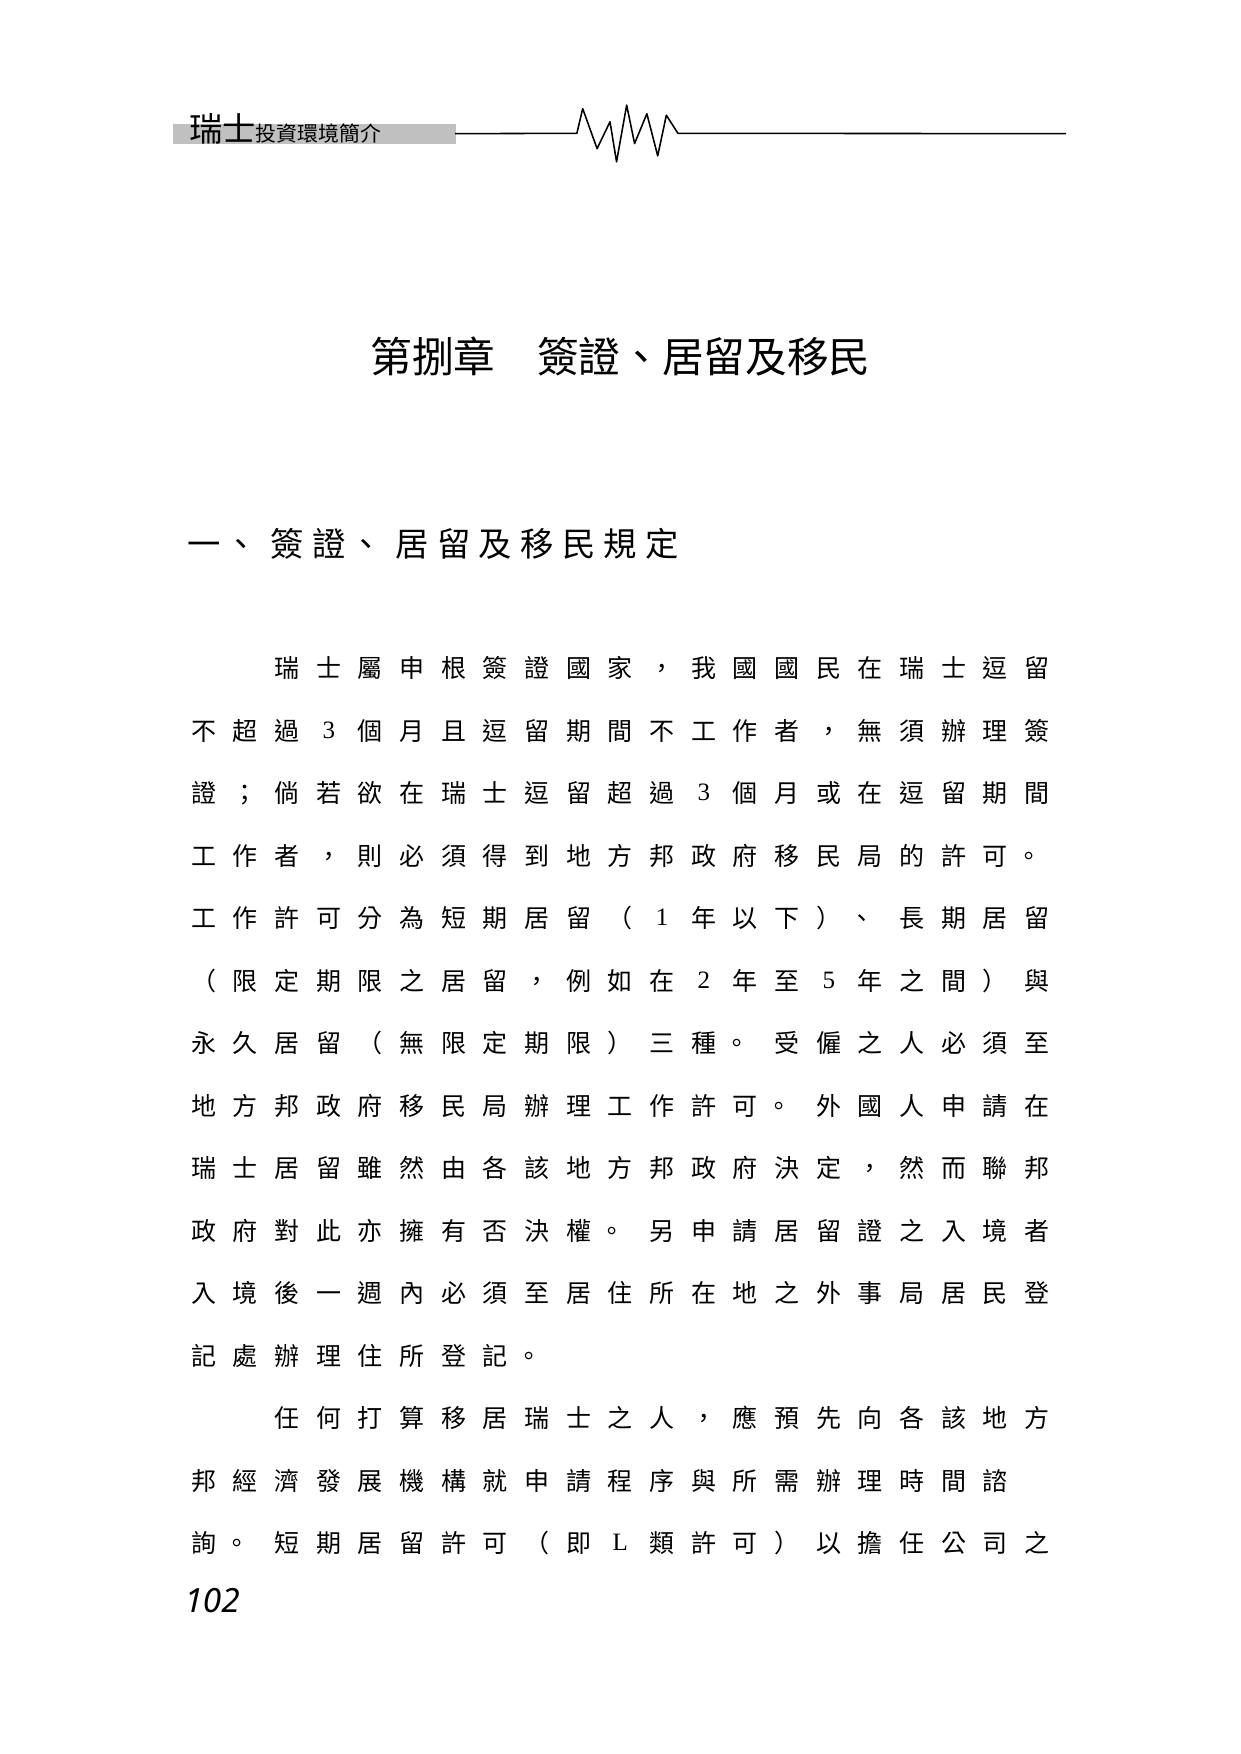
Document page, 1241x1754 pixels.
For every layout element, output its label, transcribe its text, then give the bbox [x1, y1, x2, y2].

text 第捌章 簽證、居留及移民 [183, 313, 1058, 375]
text 瑞士屬申根簽證國家，我國國民在瑞士逗留不超過3個月且逗留期間不工作者，無須辦理簽證；倘若欲在瑞士逗留超過3個月或在逗留期間工作者，則必須得到地方邦政府移民局的許可。工作許可分為短期居留（1年以下）、長期居留（限定期限之居留，例如在2年至5年之間）與永久居留（無限定期限）三種。受僱之人必須至地方邦政府移民局辦理工作許可。外國人申請在瑞士居留雖然由各該地方邦政府決定，然而聯邦政府對此亦擁有否決權。另申請居留證之入境者入境後一週內必須至居住所在地之外事局居民登記處辦理住所登記。 [183, 625, 1058, 1375]
text 任何打算移居瑞士之人，應預先向各該地方邦經濟發展機構就申請程序與所需辦理時間諮詢。短期居留許可（即L類許可）以擔任公司之 [183, 1375, 1058, 1563]
text 一、簽證、居留及移民規定 [183, 500, 1058, 563]
